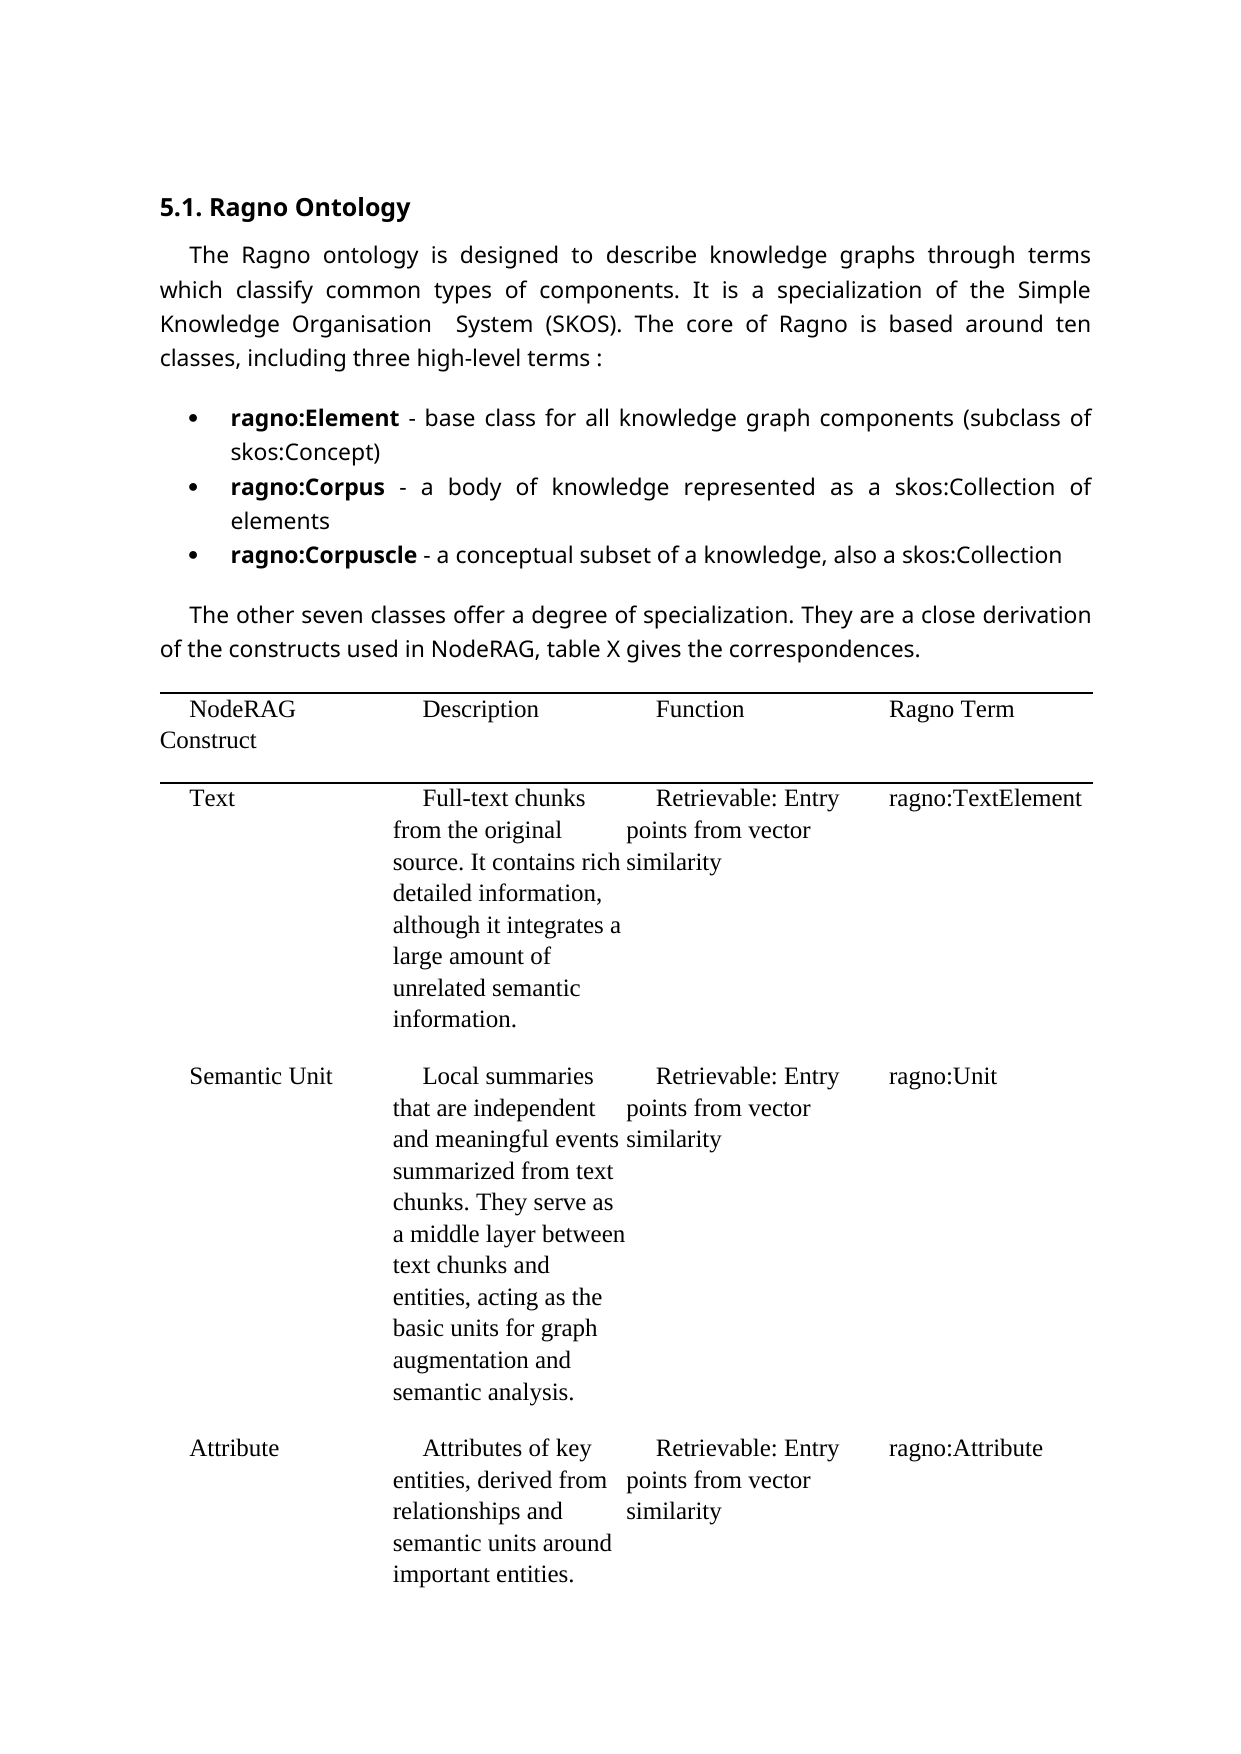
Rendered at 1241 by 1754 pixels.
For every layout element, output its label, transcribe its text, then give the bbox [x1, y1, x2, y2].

table_header Function [626, 694, 859, 782]
list ragno:Corpus - a body of knowledge represented as a skos:Collection of elements [189, 470, 1093, 536]
table_header Ragno Term [859, 694, 1093, 782]
table_cell Semantic Unit [160, 1061, 393, 1433]
text The other seven classes offer a degree of specialization. They are a close derivation of the constructs used in NodeRAG, table X gives the correspondences. [159, 598, 1093, 664]
table_cell Retrievable: Entry points from vector similarity [626, 1433, 859, 1616]
table_cell ragno:Unit [859, 1061, 1093, 1433]
table_cell Full-text chunks from the original source. It contains rich detailed information, although it integrates a large amount of unrelated semantic information. [393, 784, 626, 1061]
table_cell Attributes of key entities, derived from relationships and semantic units around important entities. [393, 1433, 626, 1616]
table_cell ragno:TextElement [859, 784, 1093, 1061]
table_cell Retrievable: Entry points from vector similarity [626, 1061, 859, 1433]
table_header NodeRAG Construct [160, 694, 393, 782]
text The Ragno ontology is designed to describe knowledge graphs through terms which classify common types of components. It is a specialization of the Simple Knowledge Organisation System (SKOS). The core of Ragno is based around ten classes, including three high-level terms : [159, 239, 1093, 373]
list ragno:Corpuscle - a conceptual subset of a knowledge, also a skos:Collection [189, 539, 1093, 570]
table_cell Retrievable: Entry points from vector similarity [626, 784, 859, 1061]
list ragno:Element - base class for all knowledge graph components (subclass of skos:Concept) [189, 402, 1093, 467]
table_cell Attribute [160, 1433, 393, 1616]
table_cell Local summaries that are independent and meaningful events summarized from text chunks. They serve as a middle layer between text chunks and entities, acting as the basic units for graph augmentation and semantic analysis. [393, 1061, 626, 1433]
subtitle Ragno Ontology [159, 189, 1093, 223]
table_cell ragno:Attribute [859, 1433, 1093, 1616]
table_header Description [393, 694, 626, 782]
table_cell Text [160, 784, 393, 1061]
